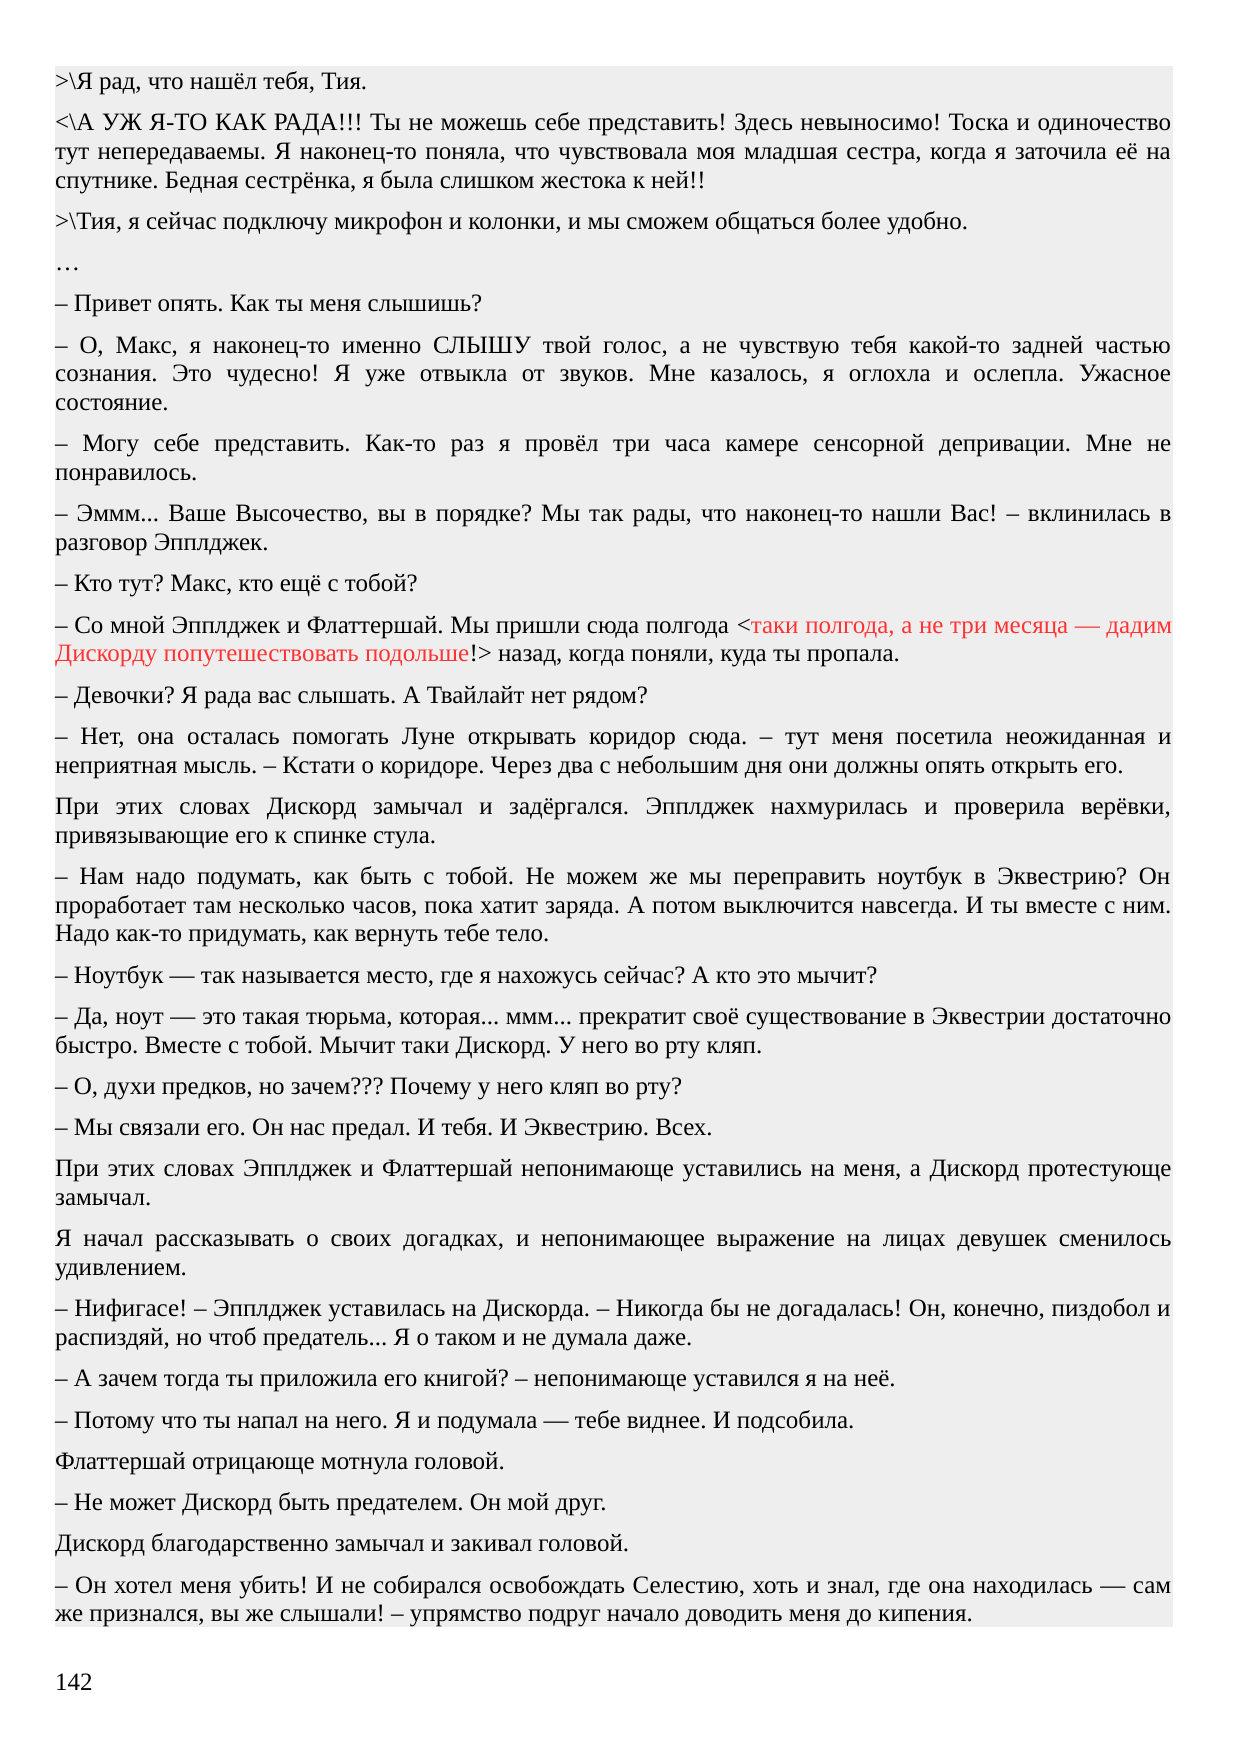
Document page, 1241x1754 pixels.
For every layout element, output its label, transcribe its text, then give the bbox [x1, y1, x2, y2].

text – Да, ноут — это такая тюрьма, которая... ммм... прекратит своё существование в Эквестрии достаточно быстро. Вместе с тобой. Мычит таки Дискорд. У него во рту кляп. [55, 1001, 1173, 1058]
text – Ноутбук — так называется место, где я нахожусь сейчас? А кто это мычит? [55, 960, 1173, 988]
text – Мы связали его. Он нас предал. И тебя. И Эквестрию. Всех. [55, 1112, 1173, 1141]
text – Со мной Эпплджек и Флаттершай. Мы пришли сюда полгода <таки полгода, а не три месяца — дадим Дискорду попутешествовать подольше!> назад, когда поняли, куда ты пропала. [55, 610, 1173, 667]
text – Потому что ты напал на него. Я и подумала — тебе виднее. И подсобила. [55, 1405, 1173, 1433]
text – Могу себе представить. Как-то раз я провёл три часа камере сенсорной депривации. Мне не понравилось. [55, 428, 1173, 486]
text – А зачем тогда ты приложила его книгой? – непонимающе уставился я на неё. [55, 1363, 1173, 1392]
text >\Тия, я сейчас подключу микрофон и колонки, и мы сможем общаться более удобно. [55, 206, 1173, 235]
text – О, Макс, я наконец-то именно СЛЫШУ твой голос, а не чувствую тебя какой-то задней частью сознания. Это чудесно! Я уже отвыкла от звуков. Мне казалось, я оглохла и ослепла. Ужасное состояние. [55, 330, 1173, 416]
text – Девочки? Я рада вас слышать. А Твайлайт нет рядом? [55, 680, 1173, 708]
text … [55, 247, 1173, 276]
text – Кто тут? Макс, кто ещё с тобой? [55, 568, 1173, 597]
text – Не может Дискорд быть предателем. Он мой друг. [55, 1487, 1173, 1516]
text Я начал рассказывать о своих догадках, и непонимающее выражение на лицах девушек сменилось удивлением. [55, 1223, 1173, 1281]
text – Привет опять. Как ты меня слышишь? [55, 288, 1173, 317]
text Дискорд благодарственно замычал и закивал головой. [55, 1528, 1173, 1557]
text Флаттершай отрицающе мотнула головой. [55, 1446, 1173, 1475]
text – Он хотел меня убить! И не собирался освобождать Селестию, хоть и знал, где она находилась — сам же признался, вы же слышали! – упрямство подруг начало доводить меня до кипения. [55, 1570, 1173, 1627]
text <\А УЖ Я-ТО КАК РАДА!!! Ты не можешь себе представить! Здесь невыносимо! Тоска и одиночество тут непередаваемы. Я наконец-то поняла, что чувствовала моя младшая сестра, когда я заточила её на спутнике. Бедная сестрёнка, я была слишком жестока к ней!! [55, 107, 1173, 193]
text – Нам надо подумать, как быть с тобой. Не можем же мы переправить ноутбук в Эквестрию? Он проработает там несколько часов, пока хатит заряда. А потом выключится навсегда. И ты вместе с ним. Надо как-то придумать, как вернуть тебе тело. [55, 861, 1173, 947]
text При этих словах Эпплджек и Флаттершай непонимающе уставились на меня, а Дискорд протестующе замычал. [55, 1153, 1173, 1211]
text При этих словах Дискорд замычал и задёргался. Эпплджек нахмурилась и проверила верёвки, привязывающие его к спинке стула. [55, 791, 1173, 848]
text – Эммм... Ваше Высочество, вы в порядке? Мы так рады, что наконец-то нашли Вас! – вклинилась в разговор Эпплджек. [55, 498, 1173, 556]
text – О, духи предков, но зачем??? Почему у него кляп во рту? [55, 1071, 1173, 1100]
text – Нифигасе! – Эпплджек уставилась на Дискорда. – Никогда бы не догадалась! Он, конечно, пиздобол и распиздяй, но чтоб предатель... Я о таком и не думала даже. [55, 1293, 1173, 1351]
text >\Я рад, что нашёл тебя, Тия. [55, 66, 1173, 95]
text – Нет, она осталась помогать Луне открывать коридор сюда. – тут меня посетила неожиданная и неприятная мысль. – Кстати о коридоре. Через два с небольшим дня они должны опять открыть его. [55, 721, 1173, 778]
